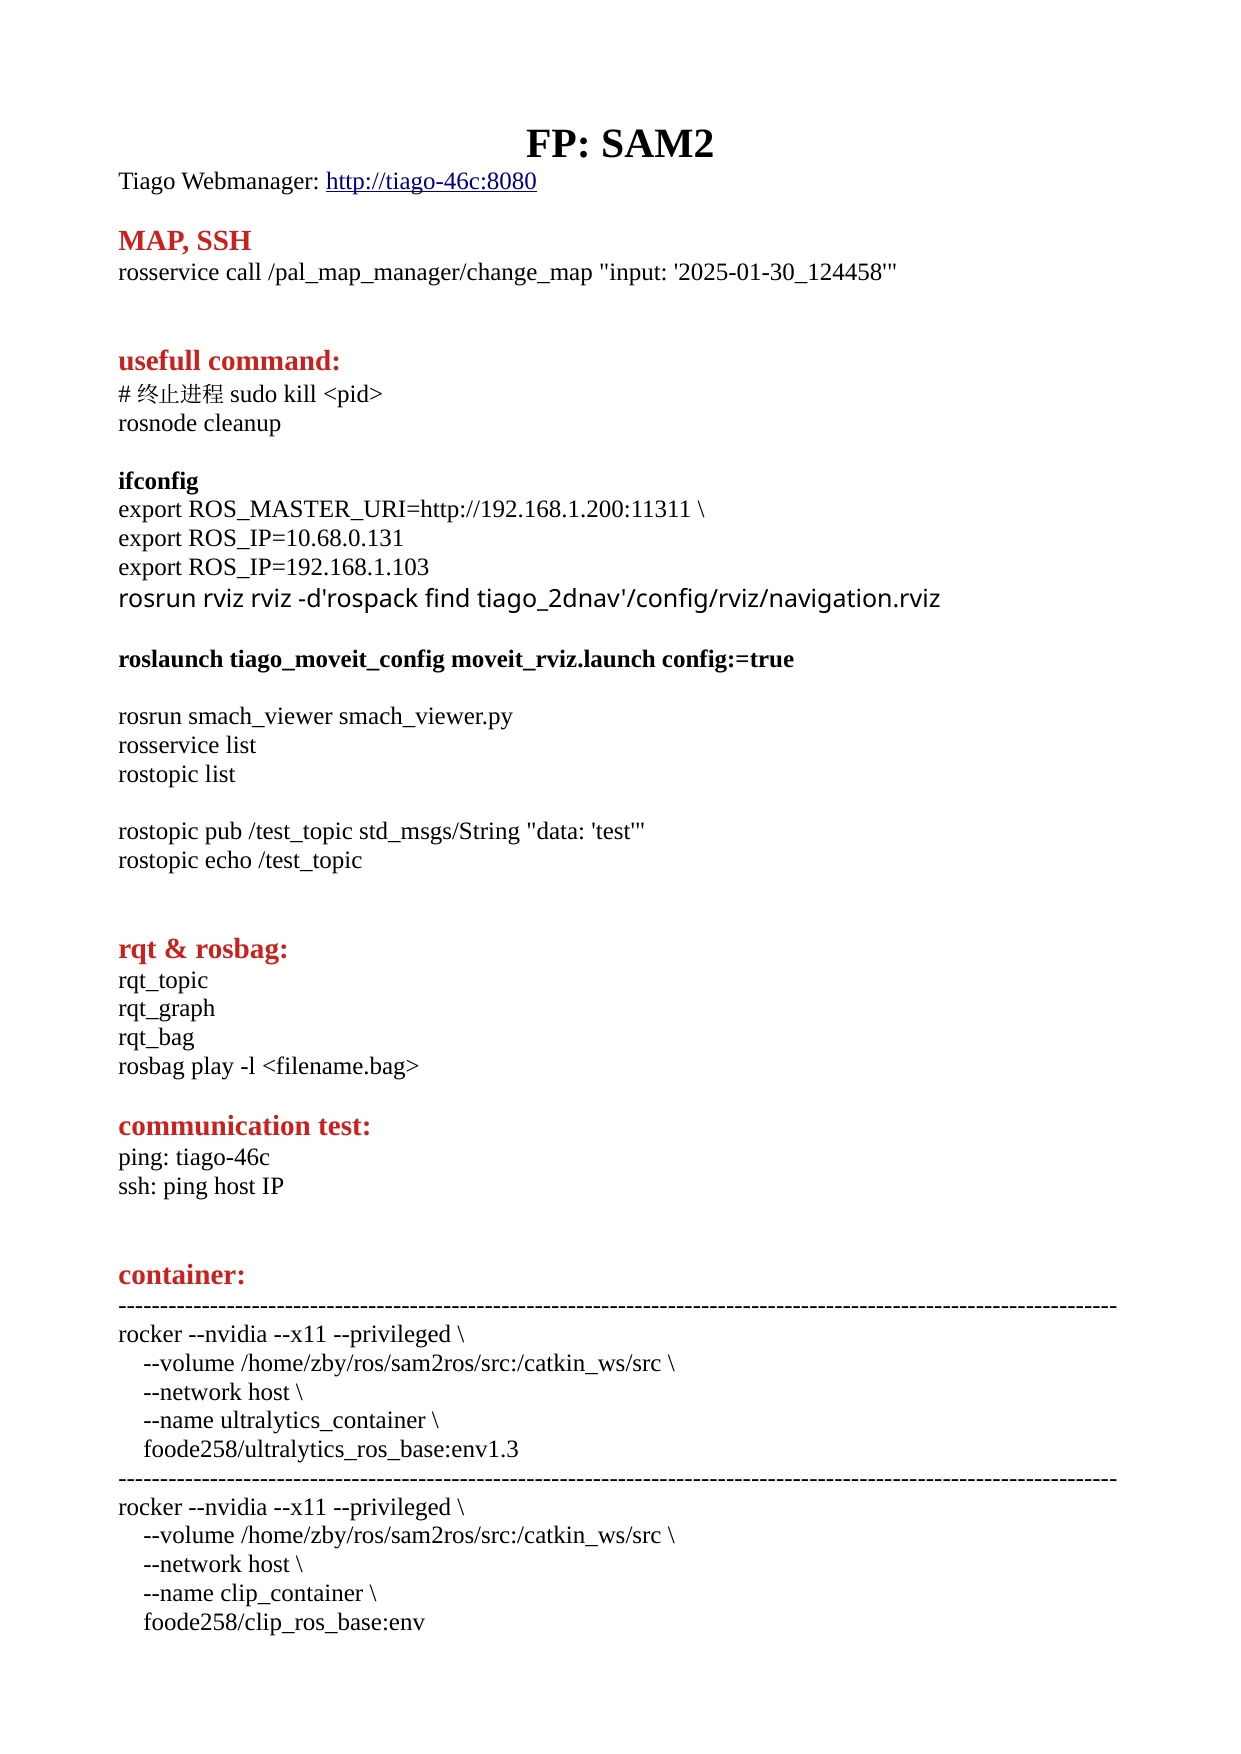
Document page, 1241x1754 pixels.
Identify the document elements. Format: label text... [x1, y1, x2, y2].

text rosrun rviz rviz -d'rospack find tiago_2dnav'/config/rviz/navigation.rviz [118, 581, 1122, 615]
text --network host \ [118, 1377, 1122, 1406]
text rosnode cleanup [118, 408, 1122, 437]
text ------------------------------------------------------------------------------------------------------------------------ [118, 1463, 1122, 1492]
text rosrun smach_viewer smach_viewer.py [118, 701, 1122, 730]
text roslaunch tiago_moveit_config moveit_rviz.launch config:=true [118, 644, 1122, 672]
text rostopic echo /test_topic [118, 845, 1122, 874]
text MAP, SSH [118, 223, 1122, 257]
text rosbag play -l <filename.bag> [118, 1051, 1122, 1080]
text export ROS_MASTER_URI=http://192.168.1.200:11311 \ [118, 494, 1122, 523]
text rostopic pub /test_topic std_msgs/String "data: 'test'" [118, 816, 1122, 845]
text communication test: [118, 1108, 1122, 1142]
text rocker --nvidia --x11 --privileged \ [118, 1319, 1122, 1348]
text rocker --nvidia --x11 --privileged \ [118, 1492, 1122, 1521]
text container: [118, 1257, 1122, 1291]
text export ROS_IP=192.168.1.103 [118, 552, 1122, 581]
text ------------------------------------------------------------------------------------------------------------------------ [118, 1291, 1122, 1319]
text rqt_graph [118, 993, 1122, 1022]
text --network host \ [118, 1549, 1122, 1578]
text --volume /home/zby/ros/sam2ros/src:/catkin_ws/src \ [118, 1348, 1122, 1377]
text rostopic list [118, 759, 1122, 787]
text foode258/ultralytics_ros_base:env1.3 [118, 1434, 1122, 1463]
text --volume /home/zby/ros/sam2ros/src:/catkin_ws/src \ [118, 1521, 1122, 1549]
text foode258/clip_ros_base:env [118, 1607, 1122, 1636]
text rosservice list [118, 730, 1122, 759]
text ping: tiago-46c [118, 1142, 1122, 1171]
text FP: SAM2 [118, 118, 1122, 166]
text usefull command: [118, 343, 1122, 377]
text rosservice call /pal_map_manager/change_map "input: '2025-01-30_124458'" [118, 257, 1122, 286]
text --name ultralytics_container \ [118, 1406, 1122, 1434]
text Tiago Webmanager: http://tiago-46c:8080 [118, 166, 1122, 195]
text rqt_topic [118, 965, 1122, 993]
text ssh: ping host IP [118, 1171, 1122, 1199]
text ifconfig [118, 466, 1122, 494]
text --name clip_container \ [118, 1578, 1122, 1607]
text rqt_bag [118, 1022, 1122, 1051]
text rqt & rosbag: [118, 931, 1122, 965]
text # 终止进程 sudo kill <pid> [118, 377, 1122, 408]
text export ROS_IP=10.68.0.131 [118, 523, 1122, 552]
